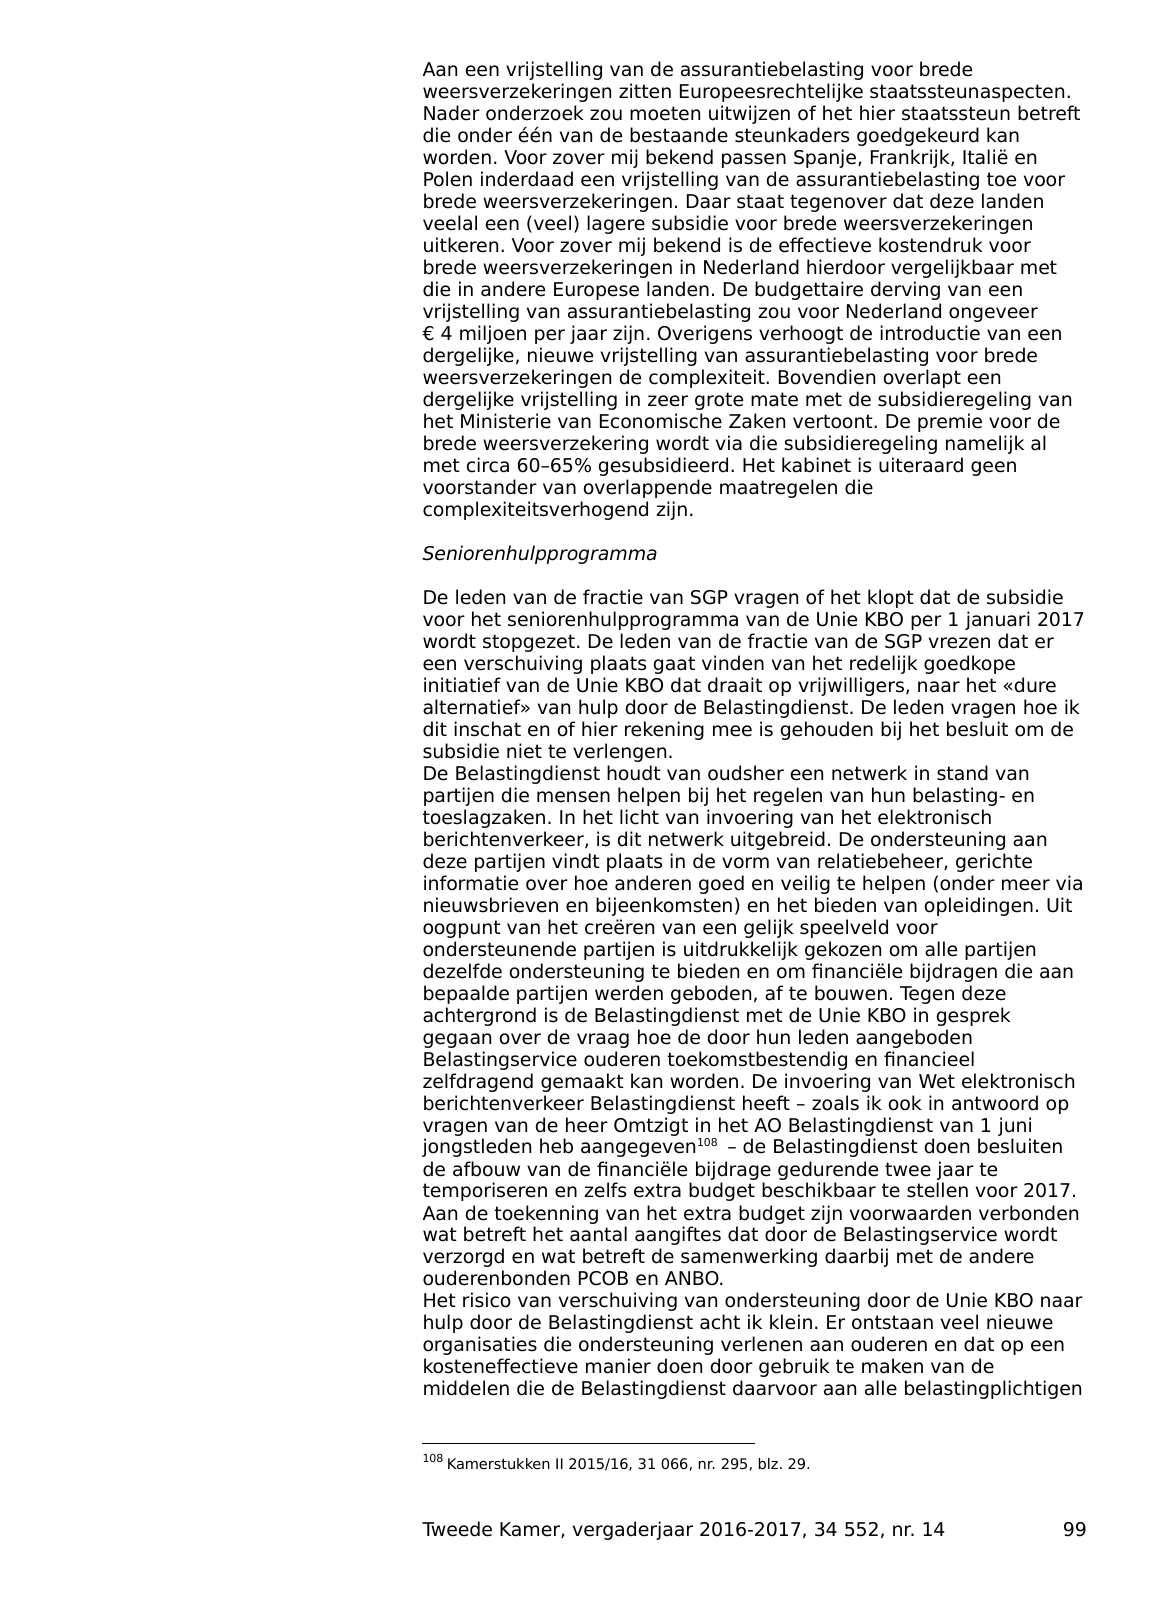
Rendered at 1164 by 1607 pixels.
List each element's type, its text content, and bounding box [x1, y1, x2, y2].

subtitle Seniorenhulpprogramma [422, 543, 1087, 565]
text Kamerstukken II 2015/16, 31 066, nr. 295, blz. 29. [422, 1452, 1087, 1474]
text Het risico van verschuiving van ondersteuning door de Unie KBO naar hulp door de Belastingdienst acht ik klein. Er ontstaan veel nieuwe organisaties die ondersteuning verlenen aan ouderen en dat op een kosteneffectieve manier doen door gebruik te maken van de middelen die de Belastingdienst daarvoor aan alle belastingplichtigen [422, 1290, 1087, 1400]
text De Belastingdienst houdt van oudsher een netwerk in stand van partijen die mensen helpen bij het regelen van hun belasting- en toeslagzaken. In het licht van invoering van het elektronisch berichtenverkeer, is dit netwerk uitgebreid. De ondersteuning aan deze partijen vindt plaats in de vorm van relatiebeheer, gerichte informatie over hoe anderen goed en veilig te helpen (onder meer via nieuwsbrieven en bijeenkomsten) en het bieden van opleidingen. Uit oogpunt van het creëren van een gelijk speelveld voor ondersteunende partijen is uitdrukkelijk gekozen om alle partijen dezelfde ondersteuning te bieden en om financiële bijdragen die aan bepaalde partijen werden geboden, af te bouwen. Tegen deze achtergrond is de Belastingdienst met de Unie KBO in gesprek gegaan over de vraag hoe de door hun leden aangeboden Belastingservice ouderen toekomstbestendig en financieel zelfdragend gemaakt kan worden. De invoering van Wet elektronisch berichtenverkeer Belastingdienst heeft – zoals ik ook in antwoord op vragen van de heer Omtzigt in het AO Belastingdienst van 1 juni jongstleden heb aangegeven – de Belastingdienst doen besluiten de afbouw van de financiële bijdrage gedurende twee jaar te temporiseren en zelfs extra budget beschikbaar te stellen voor 2017. Aan de toekenning van het extra budget zijn voorwaarden verbonden wat betreft het aantal aangiftes dat door de Belastingservice wordt verzorgd en wat betreft de samenwerking daarbij met de andere ouderenbonden PCOB en ANBO. [422, 763, 1087, 1290]
text Aan een vrijstelling van de assurantiebelasting voor brede weersverzekeringen zitten Europeesrechtelijke staatssteunaspecten. Nader onderzoek zou moeten uitwijzen of het hier staatssteun betreft die onder één van de bestaande steunkaders goedgekeurd kan worden. Voor zover mij bekend passen Spanje, Frankrijk, Italië en Polen inderdaad een vrijstelling van de assurantiebelasting toe voor brede weersverzekeringen. Daar staat tegenover dat deze landen veelal een (veel) lagere subsidie voor brede weersverzekeringen uitkeren. Voor zover mij bekend is de effectieve kostendruk voor brede weersverzekeringen in Nederland hierdoor vergelijkbaar met die in andere Europese landen. De budgettaire derving van een vrijstelling van assurantiebelasting zou voor Nederland ongeveer € 4 miljoen per jaar zijn. Overigens verhoogt de introductie van een dergelijke, nieuwe vrijstelling van assurantiebelasting voor brede weersverzekeringen de complexiteit. Bovendien overlapt een dergelijke vrijstelling in zeer grote mate met de subsidieregeling van het Ministerie van Economische Zaken vertoont. De premie voor de brede weersverzekering wordt via die subsidieregeling namelijk al met circa 60–65% gesubsidieerd. Het kabinet is uiteraard geen voorstander van overlappende maatregelen die complexiteitsverhogend zijn. [422, 59, 1087, 521]
text De leden van de fractie van SGP vragen of het klopt dat de subsidie voor het seniorenhulpprogramma van de Unie KBO per 1 januari 2017 wordt stopgezet. De leden van de fractie van de SGP vrezen dat er een verschuiving plaats gaat vinden van het redelijk goedkope initiatief van de Unie KBO dat draait op vrijwilligers, naar het «dure alternatief» van hulp door de Belastingdienst. De leden vragen hoe ik dit inschat en of hier rekening mee is gehouden bij het besluit om de subsidie niet te verlengen. [422, 587, 1087, 763]
